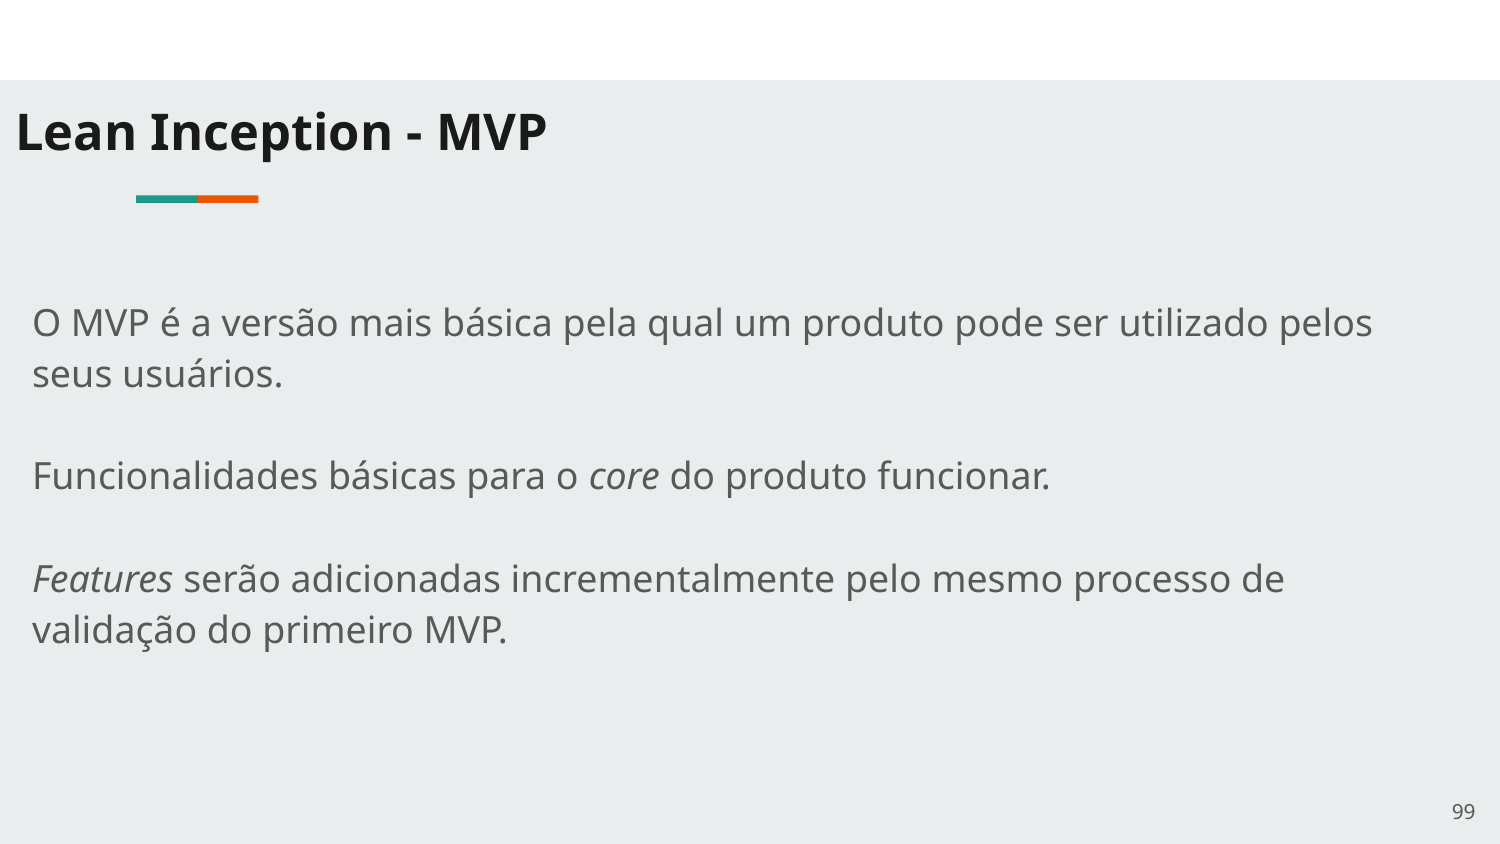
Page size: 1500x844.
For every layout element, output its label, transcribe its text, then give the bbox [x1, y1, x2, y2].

subtitle O MVP é a versão mais básica pela qual um produto pode ser utilizado pelos seus usuários. Funcionalidades básicas para o core do produto funcionar. Features serão adicionadas incrementalmente pelo mesmo processo de validação do primeiro MVP. [17, 230, 1464, 783]
title Lean Inception - MVP [0, 80, 1101, 181]
slide_number [1400, 779, 1491, 844]
